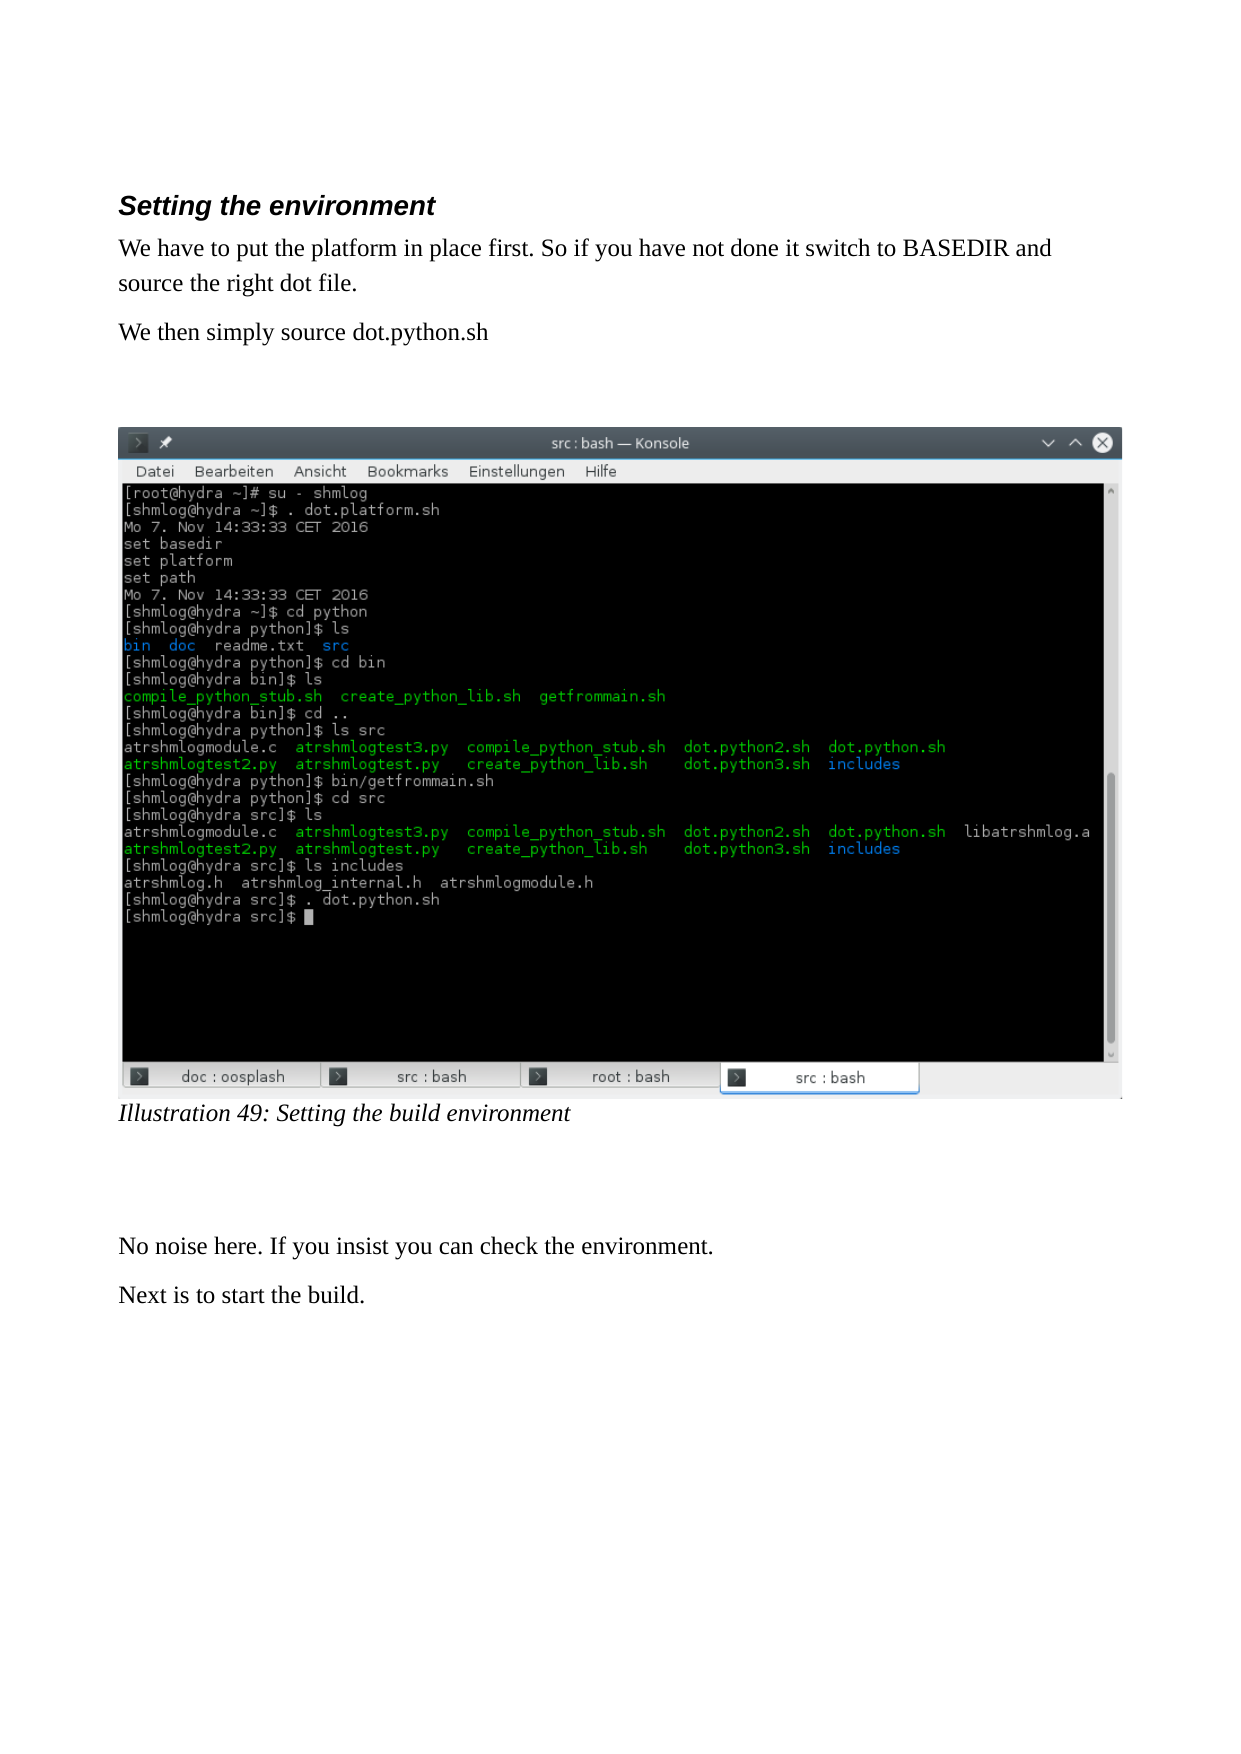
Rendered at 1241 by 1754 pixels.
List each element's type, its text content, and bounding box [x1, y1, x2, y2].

text We have to put the platform in place first. So if you have not done it switch to BASEDIR and source the right dot file. [118, 233, 1122, 296]
subtitle Setting the environment [118, 189, 1122, 221]
text No noise here. If you insist you can check the environment. [118, 1231, 1122, 1260]
text We then simply source dot.python.sh [118, 317, 1122, 346]
text Next is to start the build. [118, 1280, 1122, 1309]
text Illustration 49: Setting the build environment [118, 1099, 1122, 1127]
picture [118, 427, 1123, 1099]
